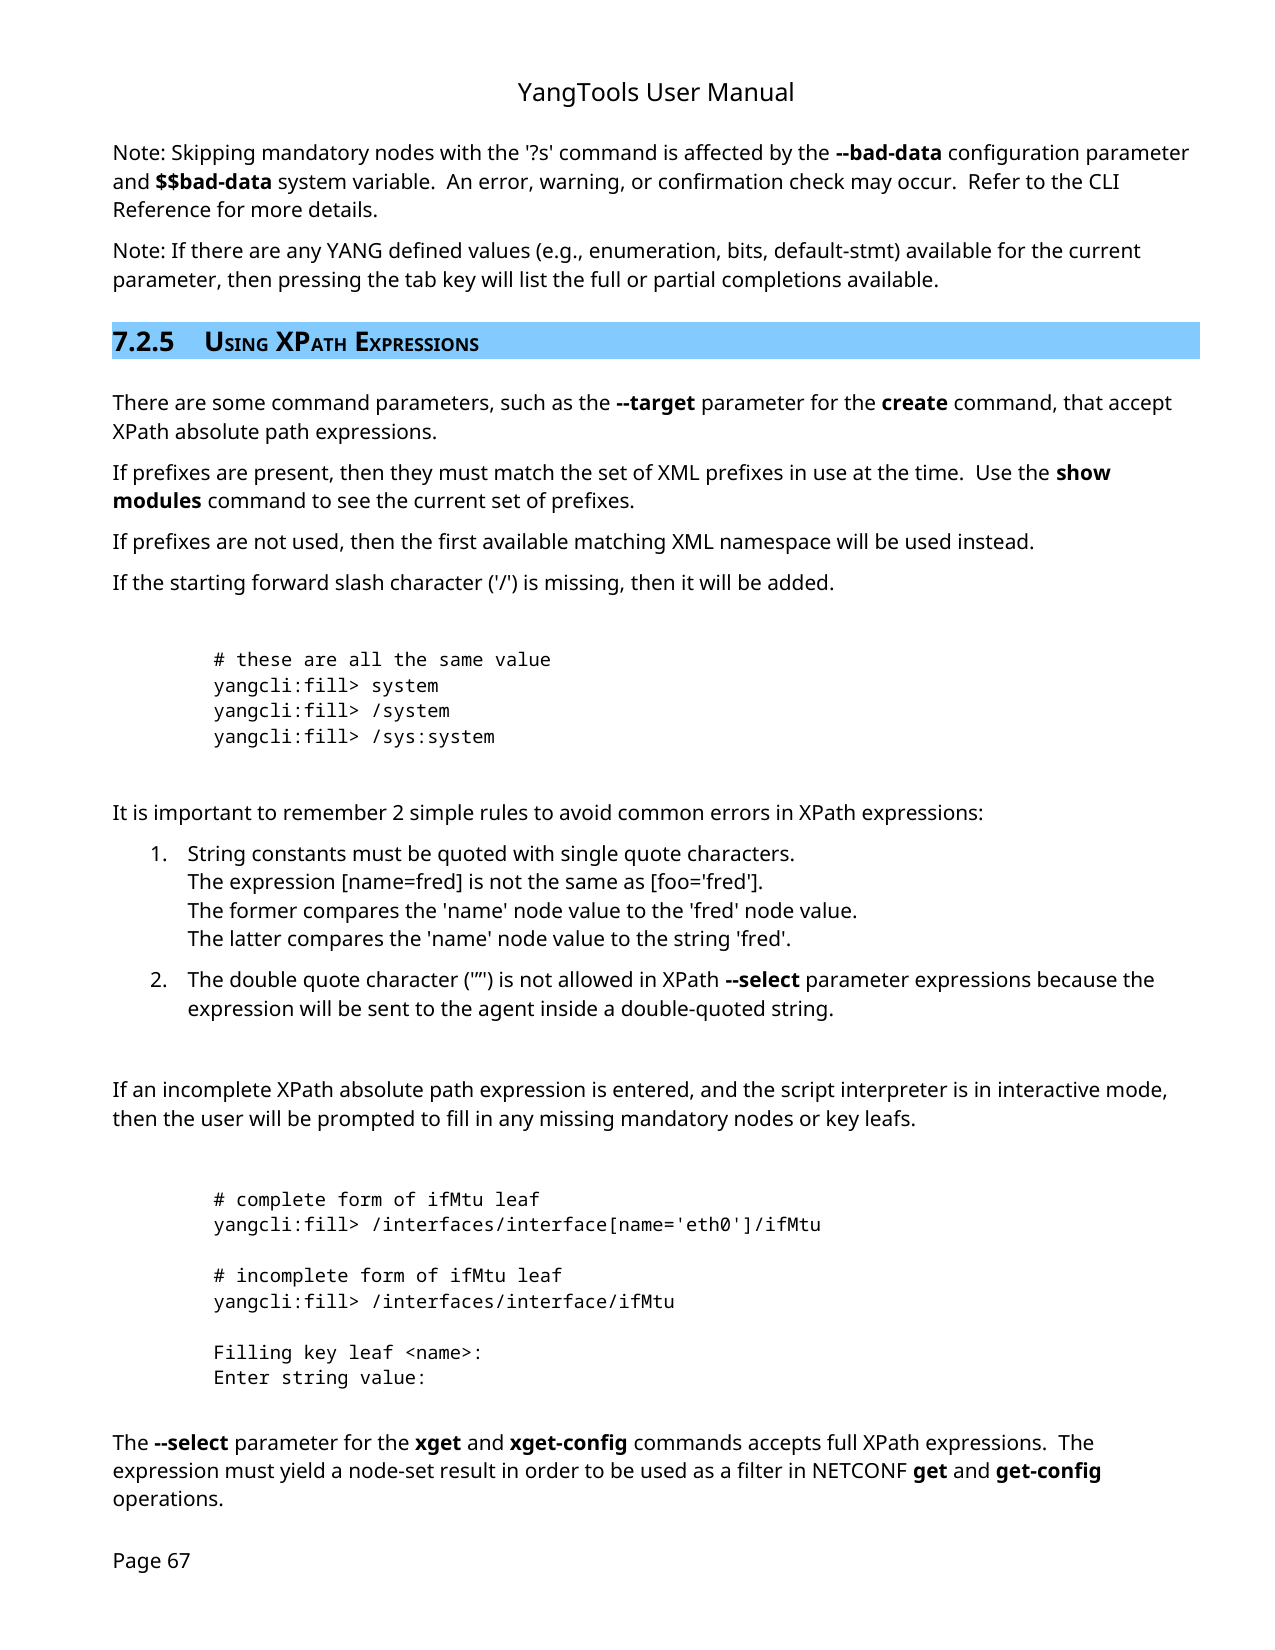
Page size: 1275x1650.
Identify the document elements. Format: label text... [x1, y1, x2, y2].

text # complete form of ifMtu leaf yangcli:fill> /interfaces/interface[name='eth0']/ifMtu # incomplete form of ifMtu leaf yangcli:fill> /interfaces/interface/ifMtu Filling key leaf <name>: Enter string value: [139, 1186, 1200, 1416]
text If prefixes are present, then they must match the set of XML prefixes in use at the time. Use the show modules command to see the current set of prefixes. [112, 458, 1200, 515]
text If an incomplete XPath absolute path expression is entered, and the script interpreter is in interactive mode, then the user will be prompted to fill in any missing mandatory nodes or key leafs. [112, 1076, 1200, 1132]
list The double quote character ('”') is not allowed in XPath --select parameter expressions because the expression will be sent to the agent inside a double-quoted string. [150, 965, 1200, 1022]
text The --select parameter for the xget and xget-config commands accepts full XPath expressions. The expression must yield a node-set result in order to be used as a filter in NETCONF get and get-config operations. [112, 1428, 1200, 1513]
text If the starting forward slash character ('/') is missing, then it will be added. [112, 568, 1200, 597]
text There are some command parameters, such as the --target parameter for the create command, that accept XPath absolute path expressions. [112, 388, 1200, 445]
text # these are all the same value yangcli:fill> system yangcli:fill> /system yangcli:fill> /sys:system [139, 647, 1200, 749]
text Note: Skipping mandatory nodes with the '?s' command is affected by the --bad-data configuration parameter and $$bad-data system variable. An error, warning, or confirmation check may occur. Refer to the CLI Reference for more details. [112, 138, 1200, 224]
text Note: If there are any YANG defined values (e.g., enumeration, bits, default-stmt) available for the current parameter, then pressing the tab key will list the full or partial completions available. [112, 236, 1200, 293]
text It is important to remember 2 simple rules to avoid common errors in XPath expressions: [112, 798, 1200, 827]
text If prefixes are not used, then the first available matching XML namespace will be used instead. [112, 527, 1200, 556]
subtitle Using XPath Expressions [112, 322, 1200, 359]
list String constants must be quoted with single quote characters. The expression [name=fred] is not the same as [foo='fred']. The former compares the 'name' node value to the 'fred' node value. The latter compares the 'name' node value to the string 'fred'. [150, 839, 1200, 953]
